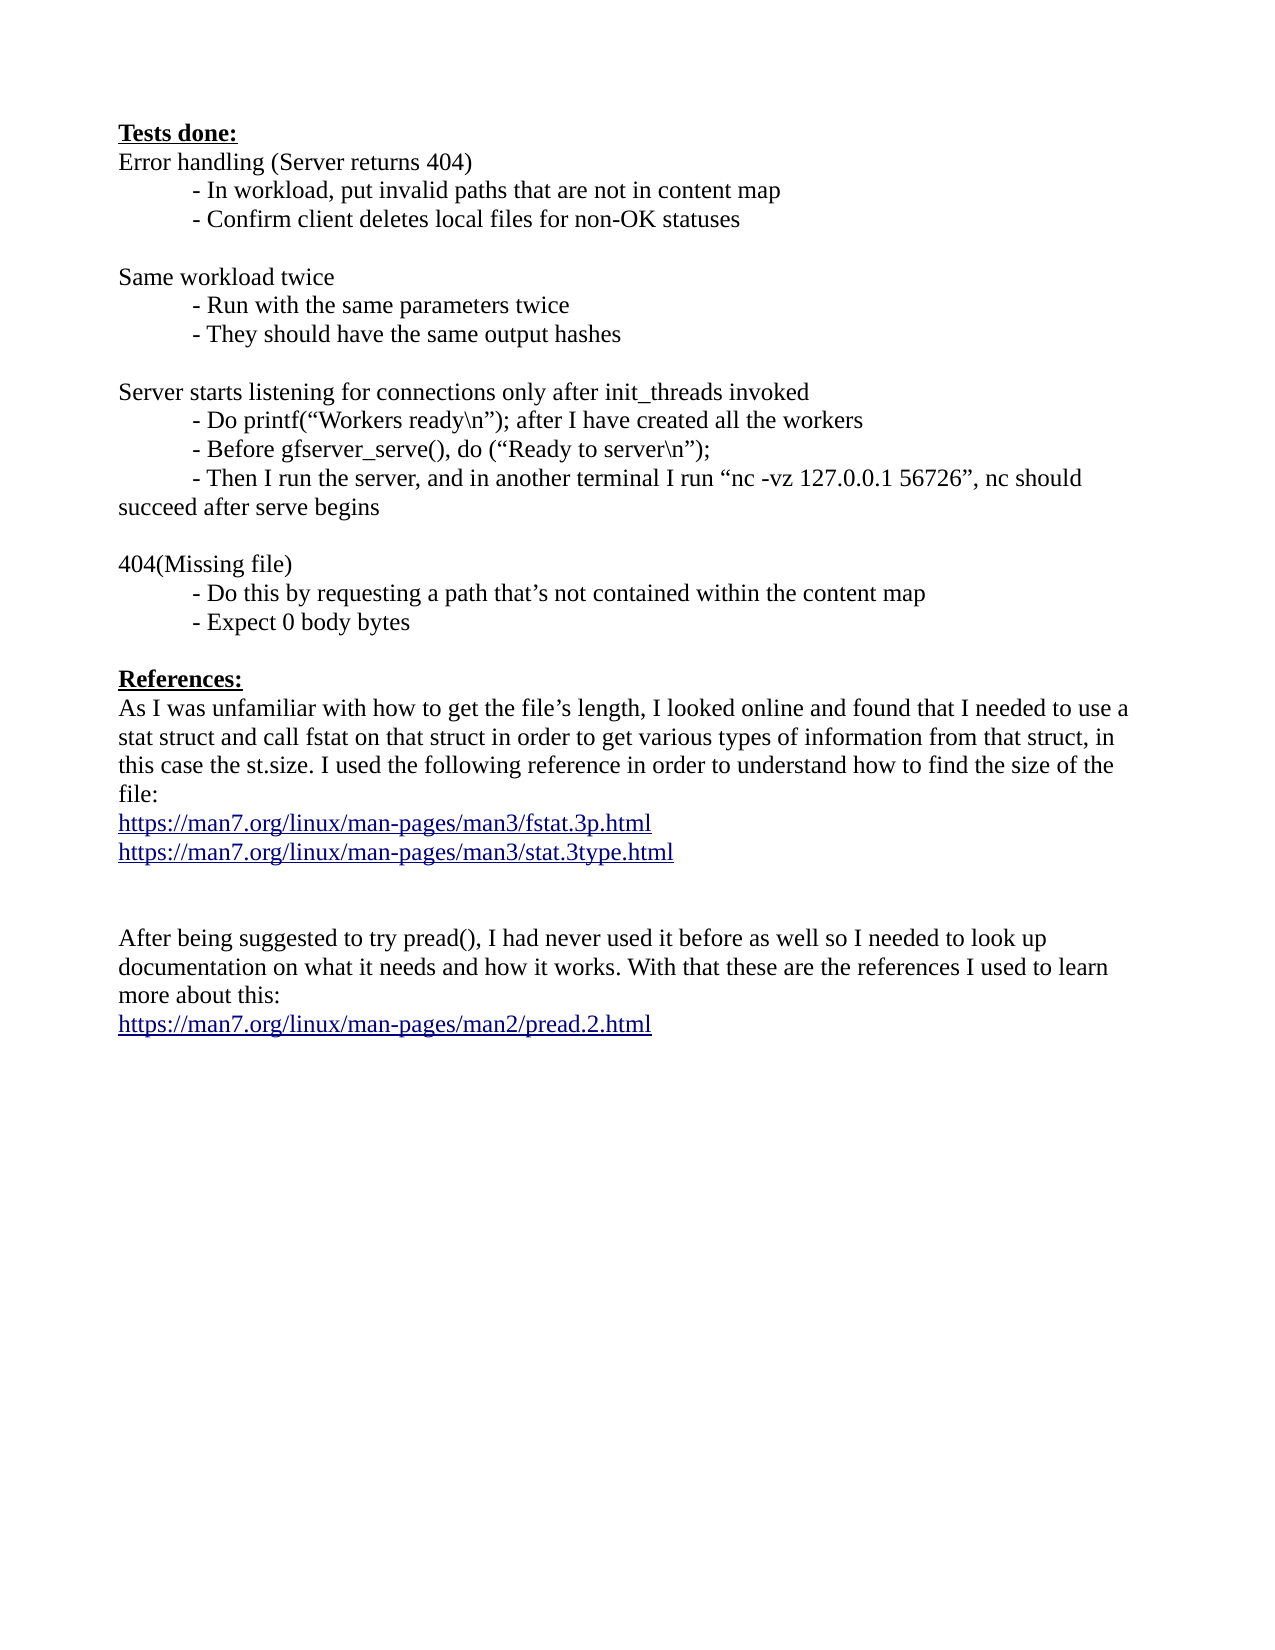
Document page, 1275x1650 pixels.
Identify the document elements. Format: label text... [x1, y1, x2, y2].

text - Confirm client deletes local files for non-OK statuses [118, 204, 1157, 233]
text - In workload, put invalid paths that are not in content map [118, 176, 1157, 204]
text Server starts listening for connections only after init_threads invoked [118, 377, 1157, 406]
text After being suggested to try pread(), I had never used it before as well so I needed to look up documentation on what it needs and how it works. With that these are the references I used to learn more about this: [118, 923, 1157, 1009]
text - They should have the same output hashes [118, 319, 1157, 348]
text - Do this by requesting a path that’s not contained within the content map [118, 578, 1157, 607]
text Error handling (Server returns 404) [118, 147, 1157, 176]
text Same workload twice [118, 262, 1157, 291]
text - Before gfserver_serve(), do (“Ready to server\n”); [118, 434, 1157, 463]
text - Run with the same parameters twice [118, 291, 1157, 319]
text - Do printf(“Workers ready\n”); after I have created all the workers [118, 406, 1157, 434]
text https://man7.org/linux/man-pages/man3/fstat.3p.html [118, 808, 1157, 837]
text As I was unfamiliar with how to get the file’s length, I looked online and found that I needed to use a stat struct and call fstat on that struct in order to get various types of information from that struct, in this case the st.size. I used the following reference in order to understand how to find the size of the file: [118, 693, 1157, 808]
text https://man7.org/linux/man-pages/man2/pread.2.html [118, 1009, 1157, 1038]
text - Then I run the server, and in another terminal I run “nc -vz 127.0.0.1 56726”, nc should succeed after serve begins [118, 463, 1157, 521]
text https://man7.org/linux/man-pages/man3/stat.3type.html [118, 837, 1157, 866]
text 404(Missing file) [118, 549, 1157, 578]
text References: [118, 664, 1157, 693]
text - Expect 0 body bytes [118, 607, 1157, 636]
text Tests done: [118, 118, 1157, 147]
